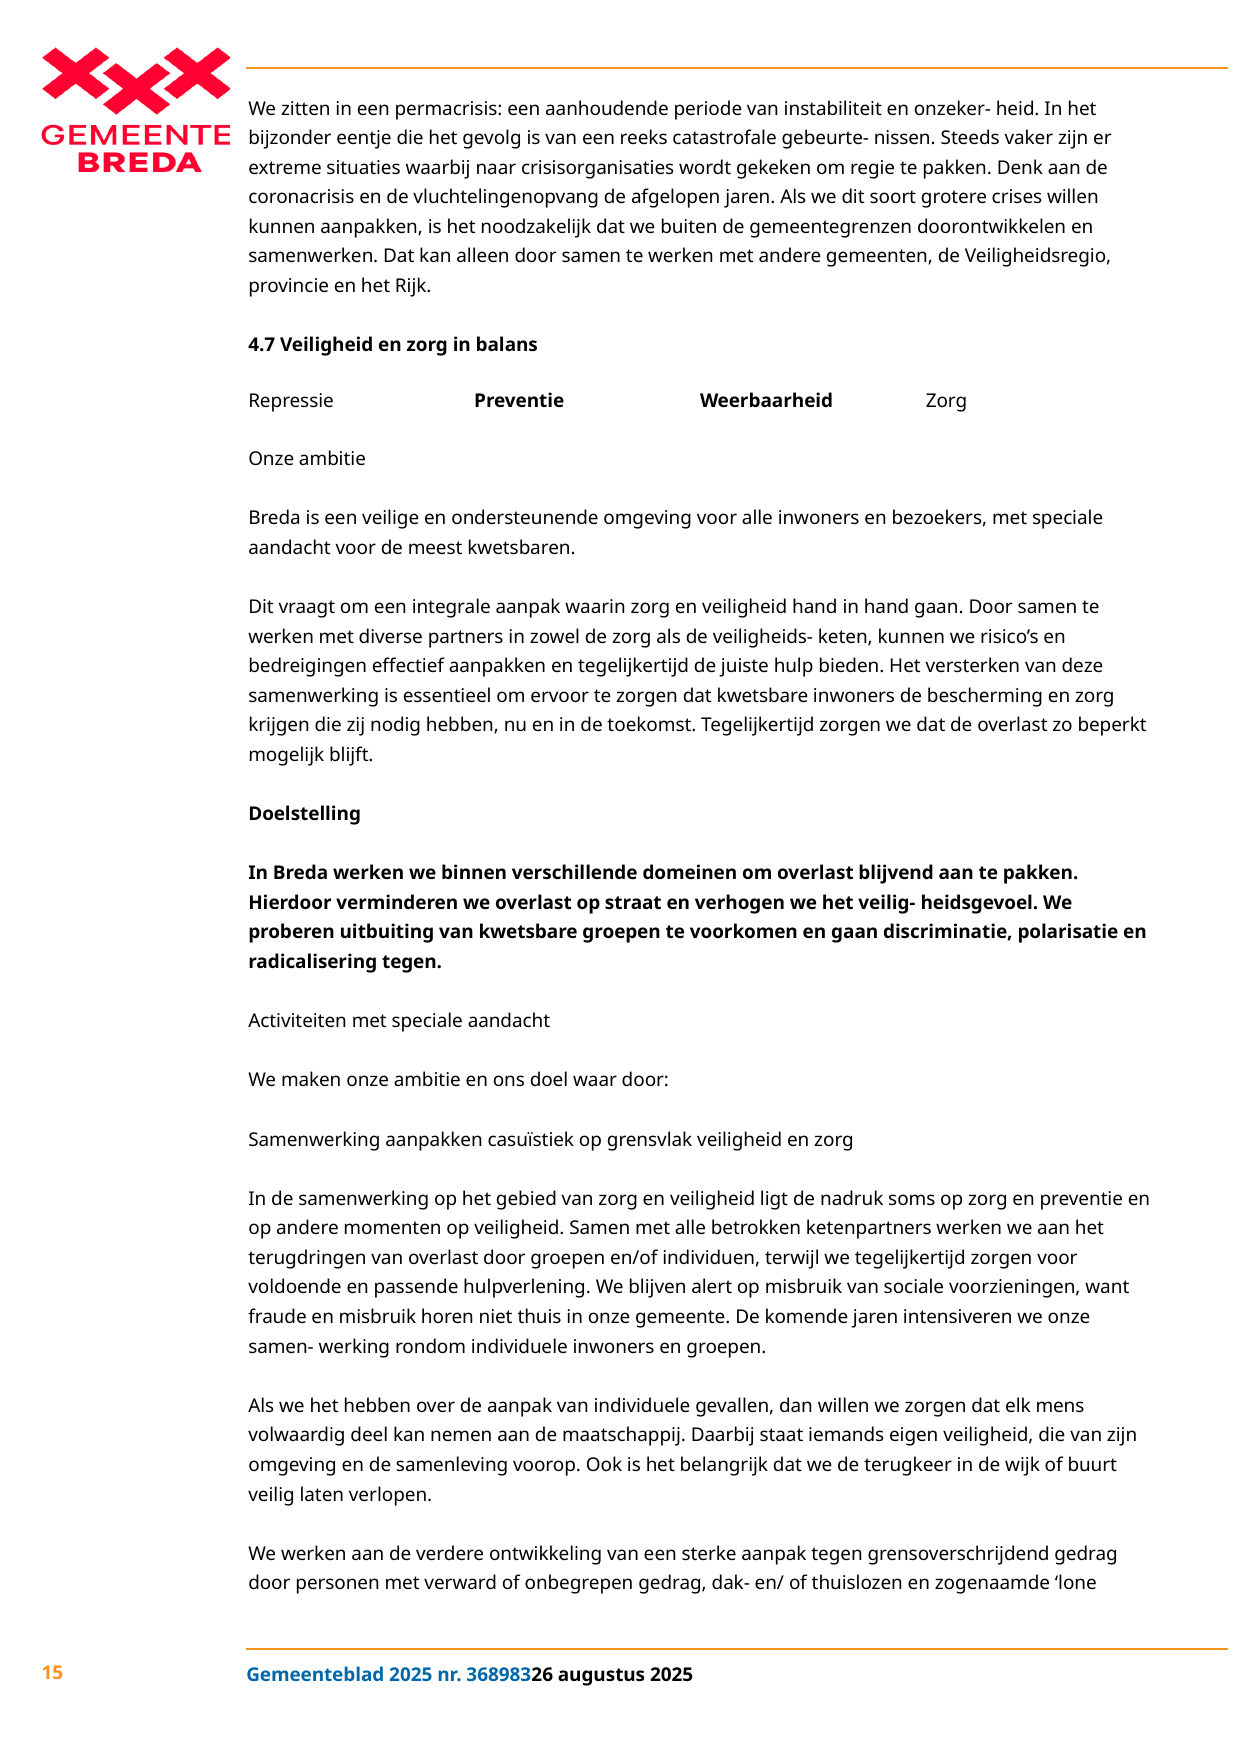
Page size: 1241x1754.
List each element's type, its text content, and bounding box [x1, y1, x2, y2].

text Breda is een veilige en ondersteunende omgeving voor alle inwoners en bezoekers, met speciale aandacht voor de meest kwetsbaren. [248, 504, 1152, 560]
text Samenwerking aanpakken casuïstiek op grensvlak veiligheid en zorg [248, 1126, 1152, 1152]
table_header Repressie [248, 387, 474, 413]
table_header Weerbaarheid [700, 387, 926, 413]
text Dit vraagt om een integrale aanpak waarin zorg en veiligheid hand in hand gaan. Door samen te werken met diverse partners in zowel de zorg als de veiligheids- keten, kunnen we risico’s en bedreigingen effectief aanpakken en tegelijkertijd de juiste hulp bieden. Het versterken van deze samenwerking is essentieel om ervoor te zorgen dat kwetsbare inwoners de bescherming en zorg krijgen die zij nodig hebben, nu en in de toekomst. Tegelijkertijd zorgen we dat de overlast zo beperkt mogelijk blijft. [248, 593, 1152, 767]
text We werken aan de verdere ontwikkeling van een sterke aanpak tegen grensoverschrijdend gedrag door personen met verward of onbegrepen gedrag, dak- en/ of thuislozen en zogenaamde ‘lone [248, 1540, 1152, 1595]
text In de samenwerking op het gebied van zorg en veiligheid ligt de nadruk soms op zorg en preventie en op andere momenten op veiligheid. Samen met alle betrokken ketenpartners werken we aan het terugdringen van overlast door groepen en/of individuen, terwijl we tegelijkertijd zorgen voor voldoende en passende hulpverlening. We blijven alert op misbruik van sociale voorzieningen, want fraude en misbruik horen niet thuis in onze gemeente. De komende jaren intensiveren we onze samen- werking rondom individuele inwoners en groepen. [248, 1185, 1152, 1359]
text Onze ambitie [248, 445, 1152, 471]
text We zitten in een permacrisis: een aanhoudende periode van instabiliteit en onzeker- heid. In het bijzonder eentje die het gevolg is van een reeks catastrofale gebeurte- nissen. Steeds vaker zijn er extreme situaties waarbij naar crisisorganisaties wordt gekeken om regie te pakken. Denk aan de coronacrisis en de vluchtelingenopvang de afgelopen jaren. Als we dit soort grotere crises willen kunnen aanpakken, is het noodzakelijk dat we buiten de gemeentegrenzen doorontwikkelen en samenwerken. Dat kan alleen door samen te werken met andere gemeenten, de Veiligheidsregio, provincie en het Rijk. [248, 95, 1152, 298]
picture [41, 47, 231, 172]
text Als we het hebben over de aanpak van individuele gevallen, dan willen we zorgen dat elk mens volwaardig deel kan nemen aan de maatschappij. Daarbij staat iemands eigen veiligheid, die van zijn omgeving en de samenleving voorop. Ook is het belangrijk dat we de terugkeer in de wijk of buurt veilig laten verlopen. [248, 1392, 1152, 1507]
text In Breda werken we binnen verschillende domeinen om overlast blijvend aan te pakken. Hierdoor verminderen we overlast op straat en verhogen we het veilig- heidsgevoel. We proberen uitbuiting van kwetsbare groepen te voorkomen en gaan discriminatie, polarisatie en radicalisering tegen. [248, 859, 1152, 974]
table_header Zorg [926, 387, 1152, 413]
table_header Preventie [474, 387, 700, 413]
text 4.7 Veiligheid en zorg in balans [248, 331, 1152, 357]
text Doelstelling [248, 800, 1152, 826]
text Activiteiten met speciale aandacht [248, 1007, 1152, 1033]
text We maken onze ambitie en ons doel waar door: [248, 1067, 1152, 1092]
